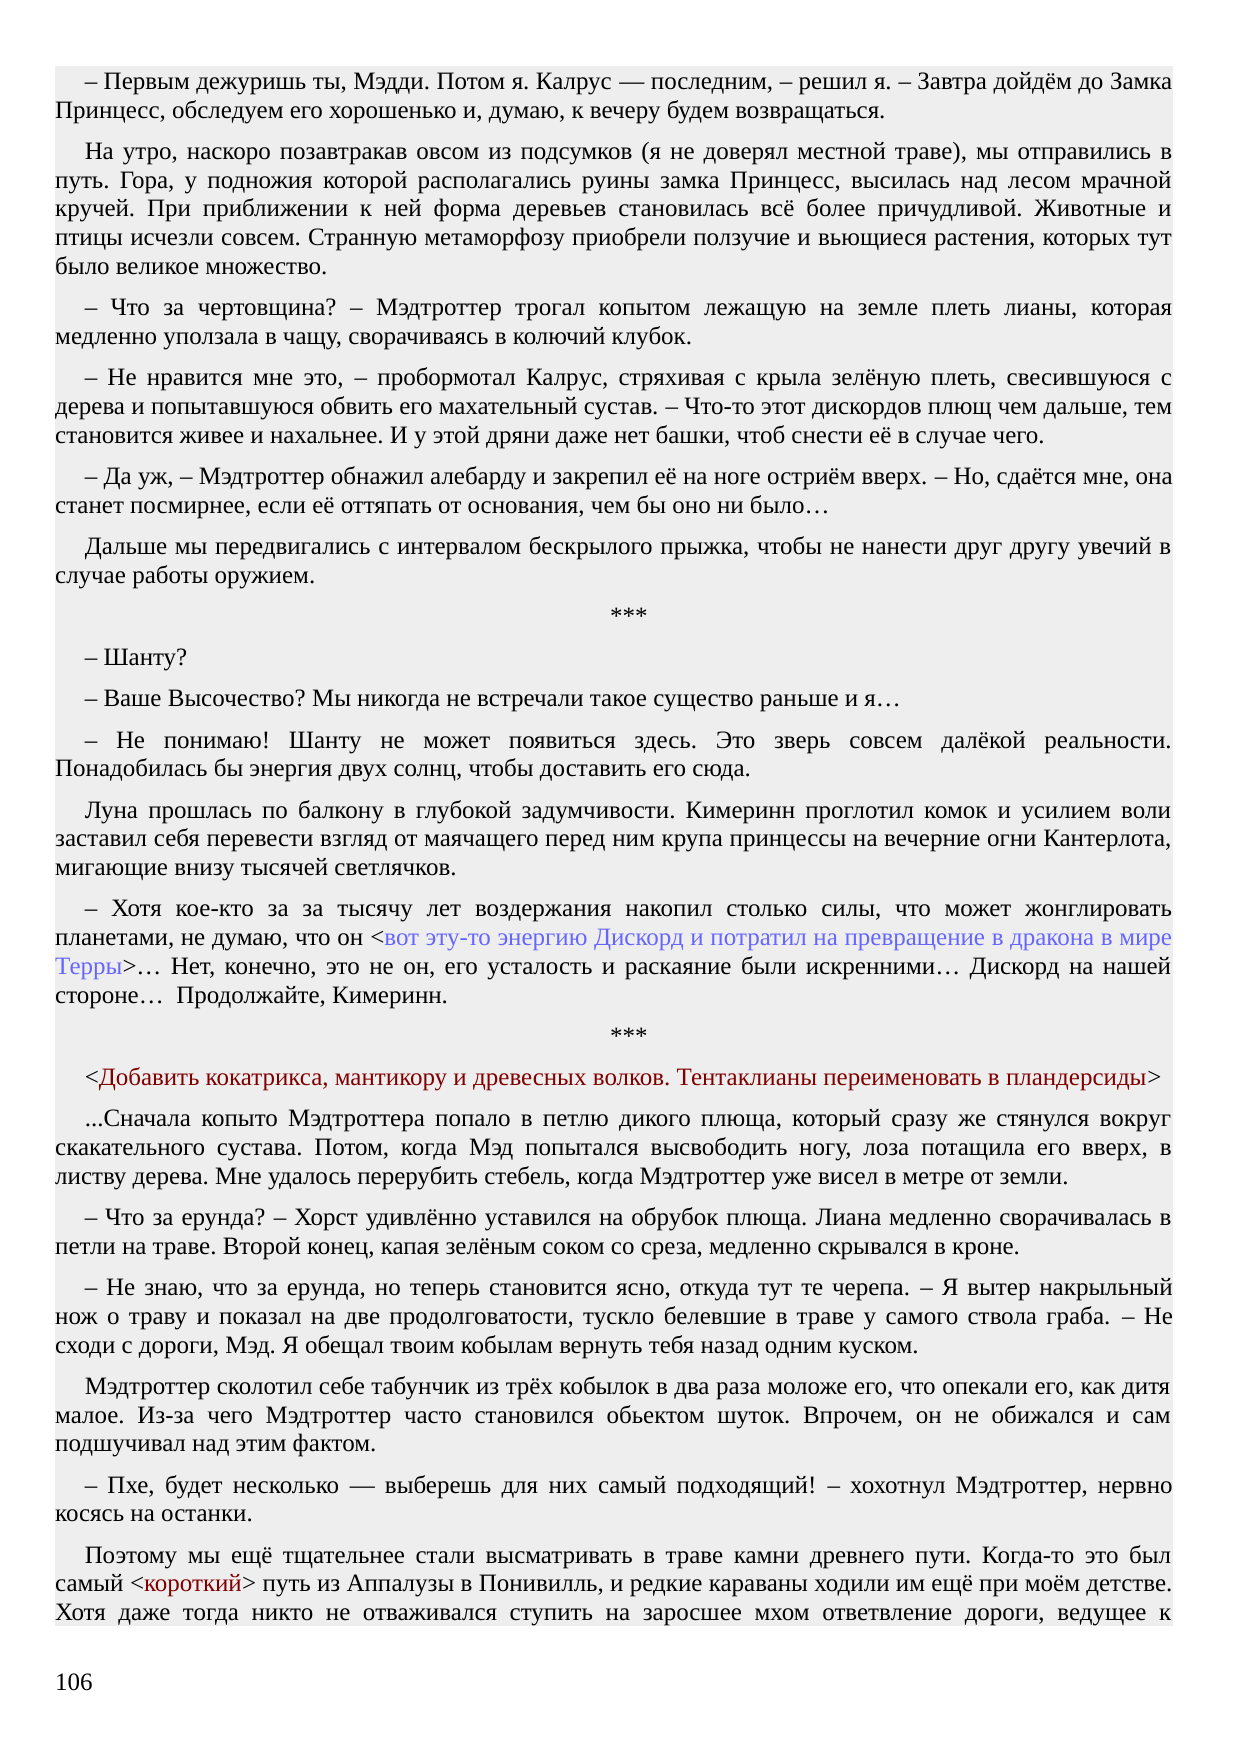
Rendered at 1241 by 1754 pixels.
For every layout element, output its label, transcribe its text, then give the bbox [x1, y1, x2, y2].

text Луна прошлась по балкону в глубокой задумчивости. Кимеринн проглотил комок и усилием воли заставил себя перевести взгляд от маячащего перед ним крупа принцессы на вечерние огни Кантерлота, мигающие внизу тысячей светлячков. [55, 795, 1173, 881]
text – Ваше Высочество? Мы никогда не встречали такое существо раньше и я… [55, 683, 1173, 712]
text Дальше мы передвигались с интервалом бескрылого прыжка, чтобы не нанести друг другу увечий в случае работы оружием. [55, 531, 1173, 588]
text – Да уж, – Мэдтроттер обнажил алебарду и закрепил её на ноге остриём вверх. – Но, сдаётся мне, она станет посмирнее, если её оттяпать от основания, чем бы оно ни было… [55, 461, 1173, 518]
text <Добавить кокатрикса, мантикору и древесных волков. Тентаклианы переименовать в пландерсиды> [55, 1062, 1173, 1091]
text На утро, наскоро позавтракав овсом из подсумков (я не доверял местной траве), мы отправились в путь. Гора, у подножия которой располагались руины замка Принцесс, высилась над лесом мрачной кручей. При приближении к ней форма деревьев становилась всё более причудливой. Животные и птицы исчезли совсем. Странную метаморфозу приобрели ползучие и вьющиеся растения, которых тут было великое множество. [55, 136, 1173, 280]
text – Шанту? [55, 642, 1173, 671]
text Поэтому мы ещё тщательнее стали высматривать в траве камни древнего пути. Когда-то это был самый <короткий> путь из Аппалузы в Понивилль, и редкие караваны ходили им ещё при моём детстве. Хотя даже тогда никто не отваживался ступить на заросшее мхом ответвление дороги, ведущее к [55, 1540, 1173, 1626]
text – Не нравится мне это, – пробормотал Калрус, стряхивая с крыла зелёную плеть, свесившуюся с дерева и попытавшуюся обвить его махательный сустав. – Что-то этот дискордов плющ чем дальше, тем становится живее и нахальнее. И у этой дряни даже нет башки, чтоб снести её в случае чего. [55, 362, 1173, 448]
text *** [55, 1021, 1173, 1050]
text – Что за чертовщина? – Мэдтроттер трогал копытом лежащую на земле плеть лианы, которая медленно уползала в чащу, сворачиваясь в колючий клубок. [55, 292, 1173, 350]
text – Не понимаю! Шанту не может появиться здесь. Это зверь совсем далёкой реальности. Понадобилась бы энергия двух солнц, чтобы доставить его сюда. [55, 725, 1173, 782]
text ...Сначала копыто Мэдтроттера попало в петлю дикого плюща, который сразу же стянулся вокруг скакательного сустава. Потом, когда Мэд попытался высвободить ногу, лоза потащила его вверх, в листву дерева. Мне удалось перерубить стебель, когда Мэдтроттер уже висел в метре от земли. [55, 1103, 1173, 1190]
text – Первым дежуришь ты, Мэдди. Потом я. Калрус — последним, – решил я. – Завтра дойдём до Замка Принцесс, обследуем его хорошенько и, думаю, к вечеру будем возвращаться. [55, 66, 1173, 123]
text – Пхе, будет несколько — выберешь для них самый подходящий! – хохотнул Мэдтроттер, нервно косясь на останки. [55, 1470, 1173, 1527]
text – Что за ерунда? – Хорст удивлённо уставился на обрубок плюща. Лиана медленно сворачивалась в петли на траве. Второй конец, капая зелёным соком со среза, медленно скрывался в кроне. [55, 1202, 1173, 1260]
text – Хотя кое-кто за за тысячу лет воздержания накопил столько силы, что может жонглировать планетами, не думаю, что он <вот эту-то энергию Дискорд и потратил на превращение в дракона в мире Терры>… Нет, конечно, это не он, его усталость и раскаяние были искренними… Дискорд на нашей стороне… Продолжайте, Кимеринн. [55, 893, 1173, 1008]
text Мэдтроттер сколотил себе табунчик из трёх кобылок в два раза моложе его, что опекали его, как дитя малое. Из-за чего Мэдтроттер часто становился обьектом шуток. Впрочем, он не обижался и сам подшучивал над этим фактом. [55, 1371, 1173, 1457]
text *** [55, 601, 1173, 630]
text – Не знаю, что за ерунда, но теперь становится ясно, откуда тут те черепа. – Я вытер накрыльный нож о траву и показал на две продолговатости, тускло белевшие в траве у самого ствола граба. – Не сходи с дороги, Мэд. Я обещал твоим кобылам вернуть тебя назад одним куском. [55, 1272, 1173, 1358]
